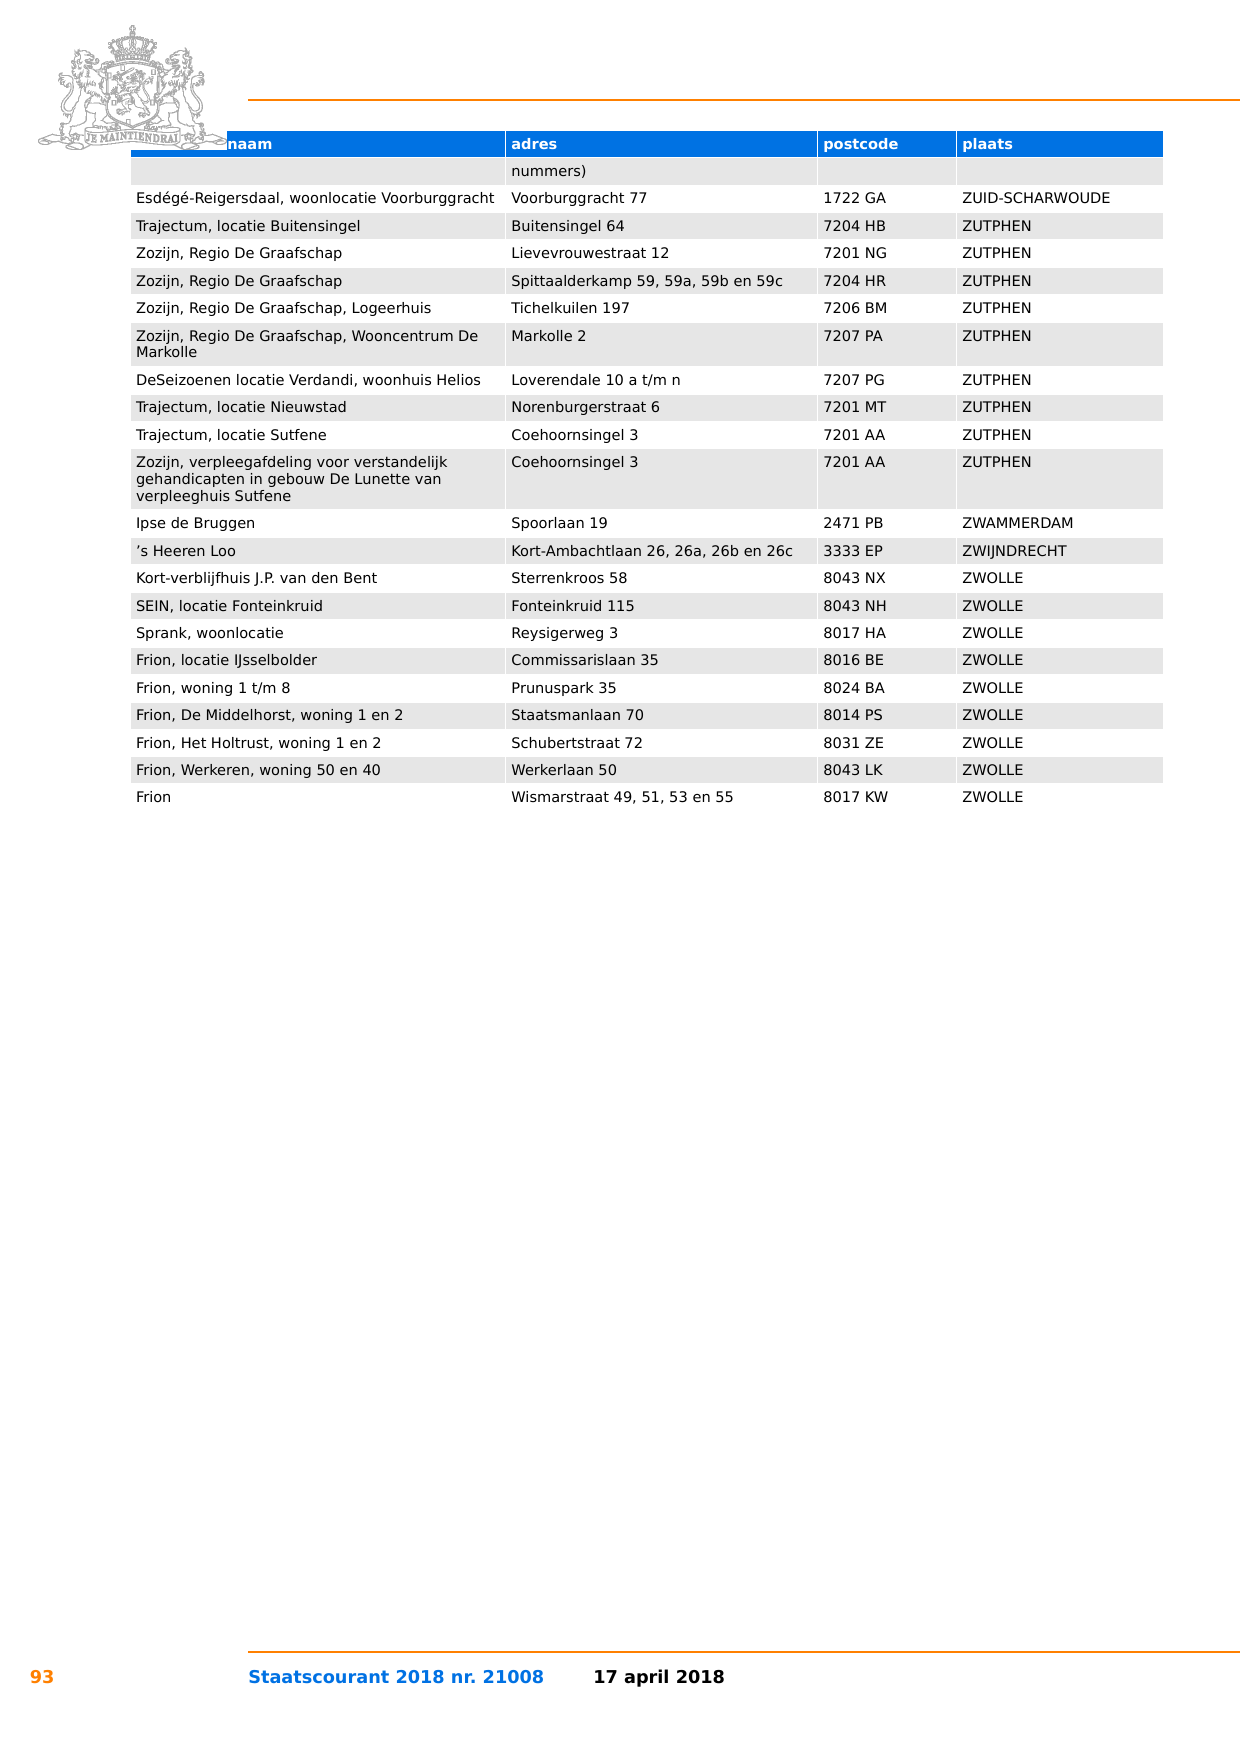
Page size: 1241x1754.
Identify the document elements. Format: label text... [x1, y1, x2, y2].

table_cell ZUTPHEN [957, 395, 1163, 421]
table_cell ZUTPHEN [957, 323, 1163, 366]
table_cell ZWOLLE [957, 785, 1163, 811]
table_cell ZUID-SCHARWOUDE [957, 186, 1163, 212]
table_cell Norenburgerstraat 6 [506, 395, 817, 421]
table_cell ZWOLLE [957, 757, 1163, 783]
table_cell Kort-verblijfhuis J.P. van den Bent [131, 565, 505, 592]
table_cell 7207 PA [818, 323, 956, 366]
table_cell ZUTPHEN [957, 422, 1163, 448]
table_cell Sprank, woonlocatie [131, 620, 505, 647]
table_cell ZWIJNDRECHT [957, 538, 1163, 564]
table_cell Prunuspark 35 [506, 675, 817, 701]
table_cell Trajectum, locatie Buitensingel [131, 213, 505, 239]
table_cell ZUTPHEN [957, 367, 1163, 393]
table_cell Trajectum, locatie Sutfene [131, 422, 505, 448]
table_cell Schubertstraat 72 [506, 730, 817, 756]
table_cell 2471 PB [818, 511, 956, 537]
table_cell Ipse de Bruggen [131, 511, 505, 537]
table_cell Loverendale 10 a t/m n [506, 367, 817, 393]
table_cell Commissarislaan 35 [506, 648, 817, 674]
table_cell Coehoornsingel 3 [506, 422, 817, 448]
table_cell Zozijn, Regio De Graafschap, Wooncentrum De Markolle [131, 323, 505, 366]
table_header naam [131, 131, 505, 157]
table_cell [818, 158, 956, 185]
table_cell Frion, woning 1 t/m 8 [131, 675, 505, 701]
table_cell Fonteinkruid 115 [506, 593, 817, 619]
table_cell Markolle 2 [506, 323, 817, 366]
table_cell 1722 GA [818, 186, 956, 212]
table_cell Buitensingel 64 [506, 213, 817, 239]
table_cell ZUTPHEN [957, 449, 1163, 509]
table_cell Staatsmanlaan 70 [506, 703, 817, 729]
table_cell 8017 KW [818, 785, 956, 811]
table_cell Coehoornsingel 3 [506, 449, 817, 509]
table_header adres [506, 131, 817, 157]
table_cell Frion, Het Holtrust, woning 1 en 2 [131, 730, 505, 756]
table_cell Frion, De Middelhorst, woning 1 en 2 [131, 703, 505, 729]
table_cell Trajectum, locatie Nieuwstad [131, 395, 505, 421]
table_header postcode [818, 131, 956, 157]
picture [38, 25, 227, 150]
table_cell ZWOLLE [957, 593, 1163, 619]
table_cell [131, 158, 505, 185]
table_cell Zozijn, Regio De Graafschap [131, 268, 505, 294]
table_cell Spoorlaan 19 [506, 511, 817, 537]
table_cell Reysigerweg 3 [506, 620, 817, 647]
table_cell [957, 158, 1163, 185]
table_cell Zozijn, Regio De Graafschap, Logeerhuis [131, 295, 505, 322]
table_cell nummers) [506, 158, 817, 185]
table_cell ’s Heeren Loo [131, 538, 505, 564]
table_cell ZWAMMERDAM [957, 511, 1163, 537]
table_cell 8017 HA [818, 620, 956, 647]
table_cell 7204 HB [818, 213, 956, 239]
table_cell Esdégé-Reigersdaal, woonlocatie Voorburggracht [131, 186, 505, 212]
table_cell 7206 BM [818, 295, 956, 322]
table_cell ZUTPHEN [957, 213, 1163, 239]
table_cell 7201 AA [818, 422, 956, 448]
table_cell DeSeizoenen locatie Verdandi, woonhuis Helios [131, 367, 505, 393]
table_cell 7201 MT [818, 395, 956, 421]
table_cell 8014 PS [818, 703, 956, 729]
table_cell ZWOLLE [957, 730, 1163, 756]
table_cell ZUTPHEN [957, 295, 1163, 322]
table_cell Wismarstraat 49, 51, 53 en 55 [506, 785, 817, 811]
table_cell Zozijn, Regio De Graafschap [131, 241, 505, 267]
table_cell ZUTPHEN [957, 241, 1163, 267]
table_cell SEIN, locatie Fonteinkruid [131, 593, 505, 619]
table_cell 8016 BE [818, 648, 956, 674]
table_cell Frion [131, 785, 505, 811]
table_cell Frion, locatie IJsselbolder [131, 648, 505, 674]
table_cell ZWOLLE [957, 565, 1163, 592]
table_cell Spittaalderkamp 59, 59a, 59b en 59c [506, 268, 817, 294]
table_cell 7201 AA [818, 449, 956, 509]
table_cell Werkerlaan 50 [506, 757, 817, 783]
table_cell Lievevrouwestraat 12 [506, 241, 817, 267]
table_cell ZUTPHEN [957, 268, 1163, 294]
table_cell 7204 HR [818, 268, 956, 294]
table_cell 8043 NX [818, 565, 956, 592]
table_header plaats [957, 131, 1163, 157]
table_cell ZWOLLE [957, 675, 1163, 701]
table_cell 7201 NG [818, 241, 956, 267]
table_cell 8043 LK [818, 757, 956, 783]
table_cell ZWOLLE [957, 620, 1163, 647]
table_cell Voorburggracht 77 [506, 186, 817, 212]
table_cell 7207 PG [818, 367, 956, 393]
table_cell Sterrenkroos 58 [506, 565, 817, 592]
table_cell Kort-Ambachtlaan 26, 26a, 26b en 26c [506, 538, 817, 564]
table_cell ZWOLLE [957, 648, 1163, 674]
table_cell Tichelkuilen 197 [506, 295, 817, 322]
table_cell 8031 ZE [818, 730, 956, 756]
table_cell 3333 EP [818, 538, 956, 564]
table_cell 8043 NH [818, 593, 956, 619]
table_cell Zozijn, verpleegafdeling voor verstandelijk gehandicapten in gebouw De Lunette van verpleeghuis Sutfene [131, 449, 505, 509]
table_cell Frion, Werkeren, woning 50 en 40 [131, 757, 505, 783]
table_cell ZWOLLE [957, 703, 1163, 729]
table_cell 8024 BA [818, 675, 956, 701]
